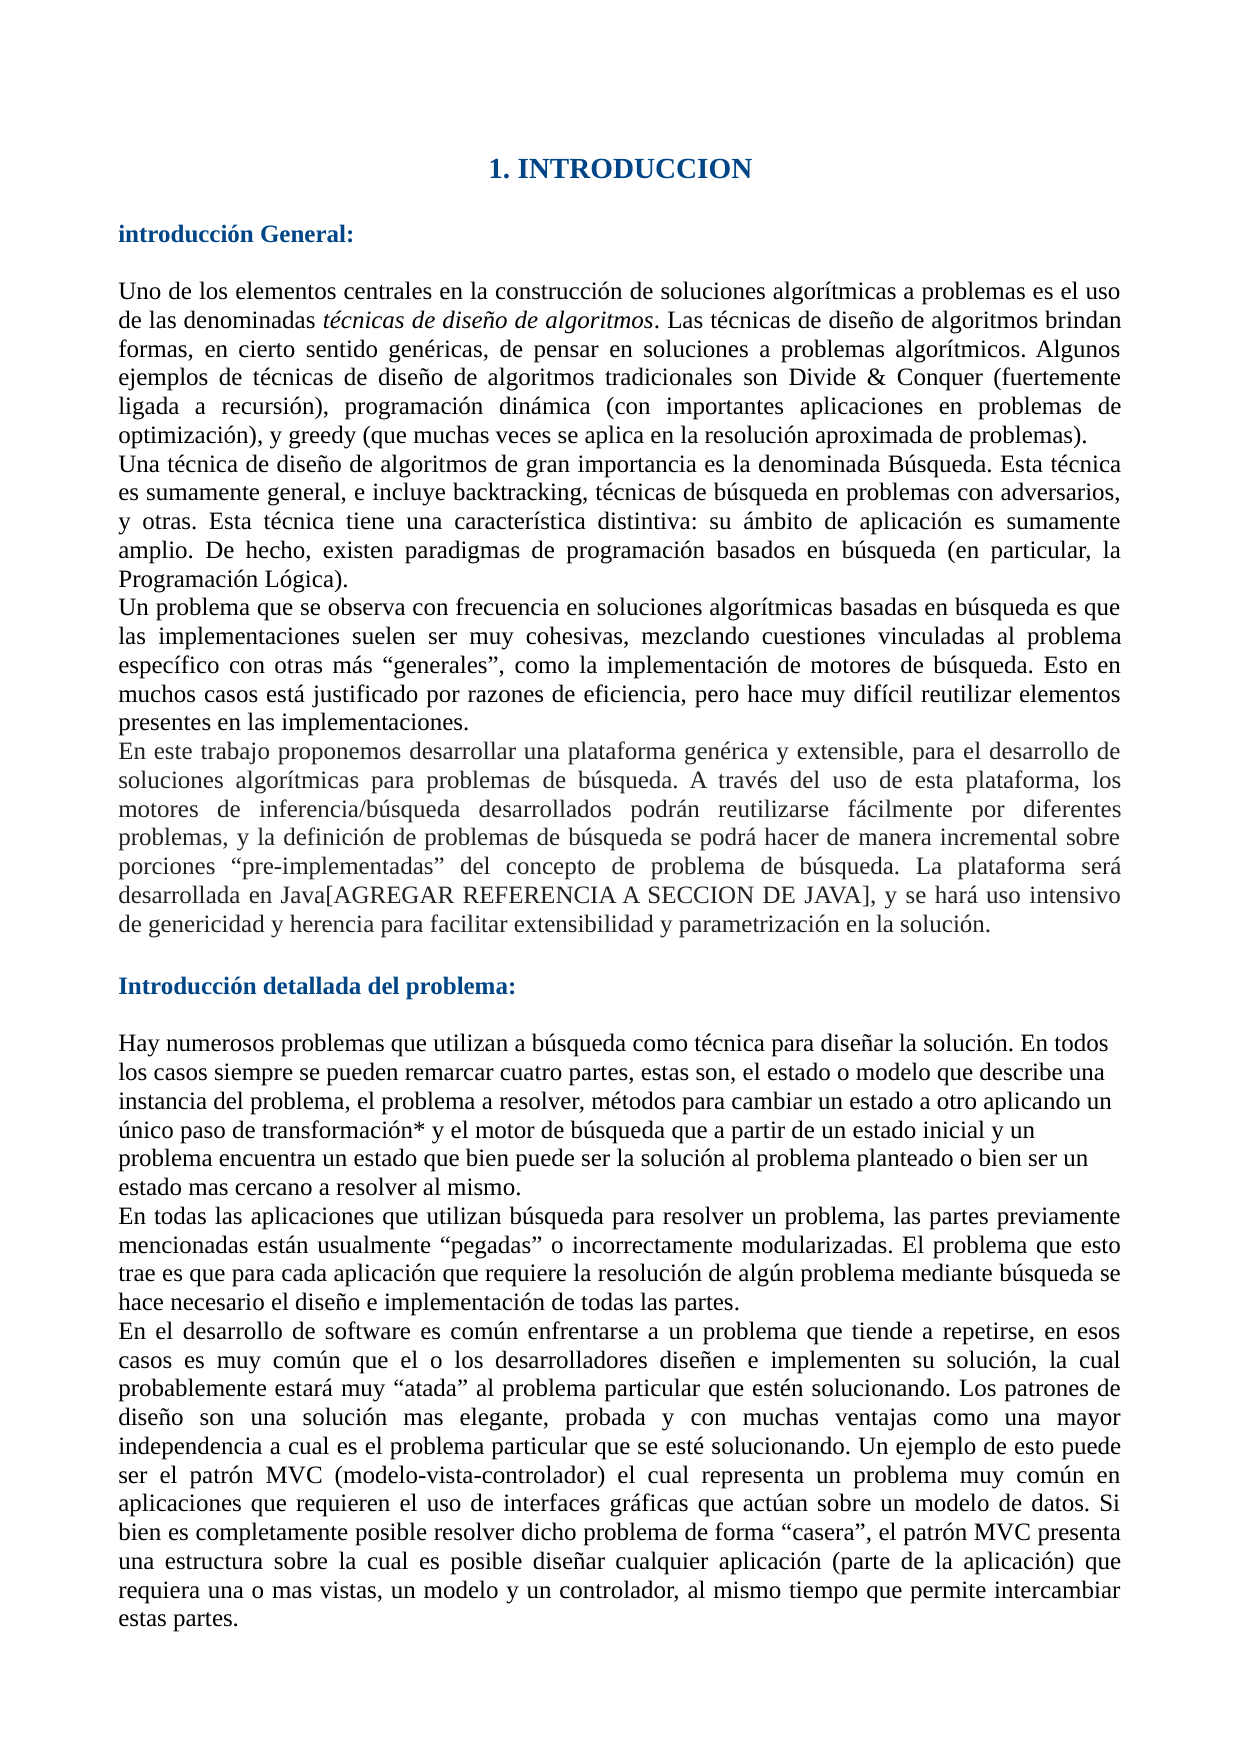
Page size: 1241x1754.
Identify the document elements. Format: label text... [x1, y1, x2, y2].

text introducción General: [118, 219, 1122, 247]
text En este trabajo proponemos desarrollar una plataforma genérica y extensible, para el desarrollo de soluciones algorítmicas para problemas de búsqueda. A través del uso de esta plataforma, los motores de inferencia/búsqueda desarrollados podrán reutilizarse fácilmente por diferentes problemas, y la definición de problemas de búsqueda se podrá hacer de manera incremental sobre porciones “pre-implementadas” del concepto de problema de búsqueda. La plataforma será desarrollada en Java[AGREGAR REFERENCIA A SECCION DE JAVA], y se hará uso intensivo de genericidad y herencia para facilitar extensibilidad y parametrización en la solución. [118, 736, 1122, 937]
text En el desarrollo de software es común enfrentarse a un problema que tiende a repetirse, en esos casos es muy común que el o los desarrolladores diseñen e implementen su solución, la cual probablemente estará muy “atada” al problema particular que estén solucionando. Los patrones de diseño son una solución mas elegante, probada y con muchas ventajas como una mayor independencia a cual es el problema particular que se esté solucionando. Un ejemplo de esto puede ser el patrón MVC (modelo-vista-controlador) el cual representa un problema muy común en aplicaciones que requieren el uso de interfaces gráficas que actúan sobre un modelo de datos. Si bien es completamente posible resolver dicho problema de forma “casera”, el patrón MVC presenta una estructura sobre la cual es posible diseñar cualquier aplicación (parte de la aplicación) que requiera una o mas vistas, un modelo y un controlador, al mismo tiempo que permite intercambiar estas partes. [118, 1316, 1122, 1632]
text Uno de los elementos centrales en la construcción de soluciones algorítmicas a problemas es el uso de las denominadas técnicas de diseño de algoritmos. Las técnicas de diseño de algoritmos brindan formas, en cierto sentido genéricas, de pensar en soluciones a problemas algorítmicos. Algunos ejemplos de técnicas de diseño de algoritmos tradicionales son Divide & Conquer (fuertemente ligada a recursión), programación dinámica (con importantes aplicaciones en problemas de optimización), y greedy (que muchas veces se aplica en la resolución aproximada de problemas). [118, 276, 1122, 449]
text Hay numerosos problemas que utilizan a búsqueda como técnica para diseñar la solución. En todos los casos siempre se pueden remarcar cuatro partes, estas son, el estado o modelo que describe una instancia del problema, el problema a resolver, métodos para cambiar un estado a otro aplicando un único paso de transformación* y el motor de búsqueda que a partir de un estado inicial y un problema encuentra un estado que bien puede ser la solución al problema planteado o bien ser un estado mas cercano a resolver al mismo. [118, 1028, 1122, 1201]
text Una técnica de diseño de algoritmos de gran importancia es la denominada Búsqueda. Esta técnica es sumamente general, e incluye backtracking, técnicas de búsqueda en problemas con adversarios, y otras. Esta técnica tiene una característica distintiva: su ámbito de aplicación es sumamente amplio. De hecho, existen paradigmas de programación basados en búsqueda (en particular, la Programación Lógica). [118, 449, 1122, 592]
text En todas las aplicaciones que utilizan búsqueda para resolver un problema, las partes previamente mencionadas están usualmente “pegadas” o incorrectamente modularizadas. El problema que esto trae es que para cada aplicación que requiere la resolución de algún problema mediante búsqueda se hace necesario el diseño e implementación de todas las partes. [118, 1201, 1122, 1316]
text Un problema que se observa con frecuencia en soluciones algorítmicas basadas en búsqueda es que las implementaciones suelen ser muy cohesivas, mezclando cuestiones vinculadas al problema específico con otras más “generales”, como la implementación de motores de búsqueda. Esto en muchos casos está justificado por razones de eficiencia, pero hace muy difícil reutilizar elementos presentes en las implementaciones. [118, 592, 1122, 736]
text 1. INTRODUCCION [118, 152, 1122, 185]
text Introducción detallada del problema: [118, 971, 1122, 1000]
